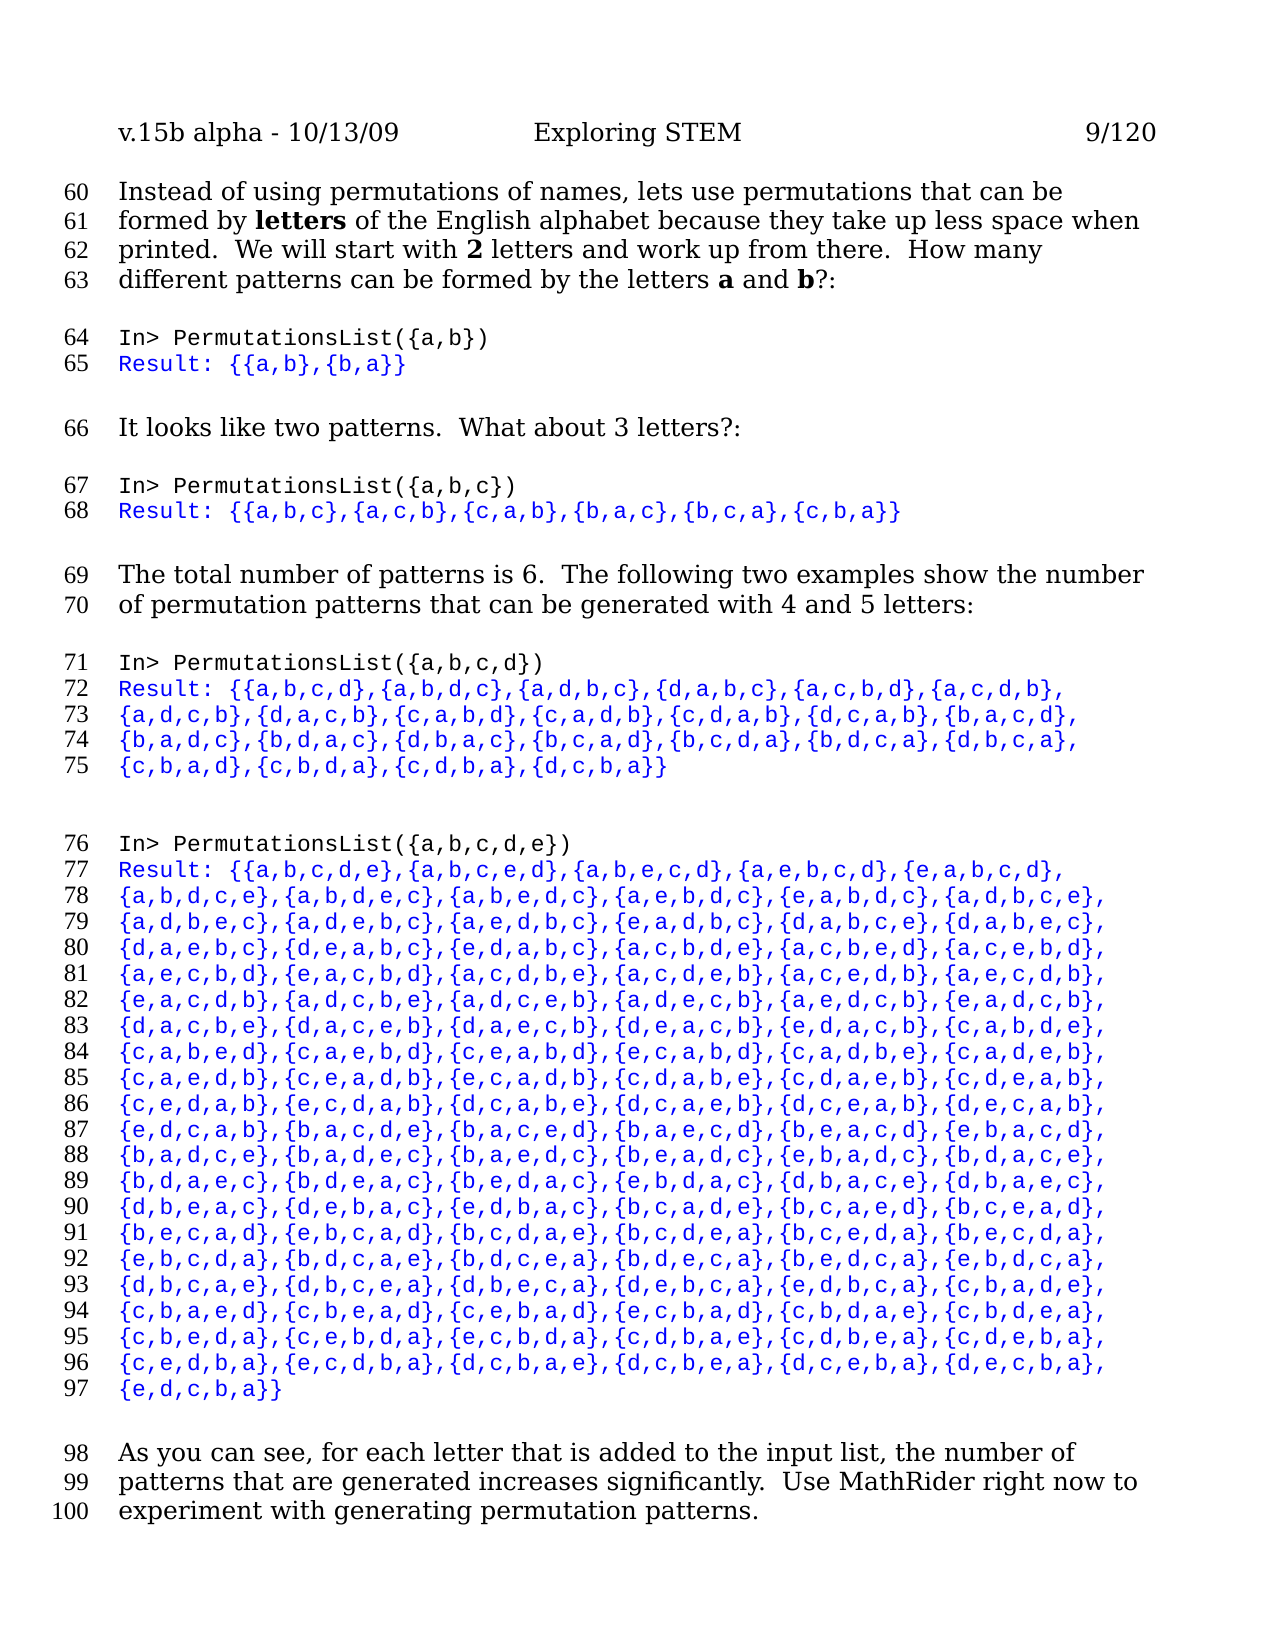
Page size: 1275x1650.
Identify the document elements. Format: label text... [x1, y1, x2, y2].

text Result: {{a,b,c},{a,c,b},{c,a,b},{b,a,c},{b,c,a},{c,b,a}} [118, 500, 1157, 526]
text In> PermutationsList({a,b,c,d,e}) [118, 833, 1157, 858]
text It looks like two patterns. What about 3 letters?: [118, 413, 1157, 442]
text Result: {{a,b,c,d,e},{a,b,c,e,d},{a,b,e,c,d},{a,e,b,c,d},{e,a,b,c,d},{a,b,d,c,e},{a,b,d,e,c},{a,b,e,d,c},{a,e,b,d,c},{e,a,b,d,c},{a,d,b,c,e},{a,d,b,e,c},{a,d,e,b,c},{a,e,d,b,c},{e,a,d,b,c},{d,a,b,c,e},{d,a,b,e,c},{d,a,e,b,c},{d,e,a,b,c},{e,d,a,b,c},{a,c,b,d,e},{a,c,b,e,d},{a,c,e,b,d},{a,e,c,b,d},{e,a,c,b,d},{a,c,d,b,e},{a,c,d,e,b},{a,c,e,d,b},{a,e,c,d,b},{e,a,c,d,b},{a,d,c,b,e},{a,d,c,e,b},{a,d,e,c,b},{a,e,d,c,b},{e,a,d,c,b},{d,a,c,b,e},{d,a,c,e,b},{d,a,e,c,b},{d,e,a,c,b},{e,d,a,c,b},{c,a,b,d,e},{c,a,b,e,d},{c,a,e,b,d},{c,e,a,b,d},{e,c,a,b,d},{c,a,d,b,e},{c,a,d,e,b},{c,a,e,d,b},{c,e,a,d,b},{e,c,a,d,b},{c,d,a,b,e},{c,d,a,e,b},{c,d,e,a,b},{c,e,d,a,b},{e,c,d,a,b},{d,c,a,b,e},{d,c,a,e,b},{d,c,e,a,b},{d,e,c,a,b},{e,d,c,a,b},{b,a,c,d,e},{b,a,c,e,d},{b,a,e,c,d},{b,e,a,c,d},{e,b,a,c,d},{b,a,d,c,e},{b,a,d,e,c},{b,a,e,d,c},{b,e,a,d,c},{e,b,a,d,c},{b,d,a,c,e},{b,d,a,e,c},{b,d,e,a,c},{b,e,d,a,c},{e,b,d,a,c},{d,b,a,c,e},{d,b,a,e,c},{d,b,e,a,c},{d,e,b,a,c},{e,d,b,a,c},{b,c,a,d,e},{b,c,a,e,d},{b,c,e,a,d},{b,e,c,a,d},{e,b,c,a,d},{b,c,d,a,e},{b,c,d,e,a},{b,c,e,d,a},{b,e,c,d,a},{e,b,c,d,a},{b,d,c,a,e},{b,d,c,e,a},{b,d,e,c,a},{b,e,d,c,a},{e,b,d,c,a},{d,b,c,a,e},{d,b,c,e,a},{d,b,e,c,a},{d,e,b,c,a},{e,d,b,c,a},{c,b,a,d,e},{c,b,a,e,d},{c,b,e,a,d},{c,e,b,a,d},{e,c,b,a,d},{c,b,d,a,e},{c,b,d,e,a},{c,b,e,d,a},{c,e,b,d,a},{e,c,b,d,a},{c,d,b,a,e},{c,d,b,e,a},{c,d,e,b,a},{c,e,d,b,a},{e,c,d,b,a},{d,c,b,a,e},{d,c,b,e,a},{d,c,e,b,a},{d,e,c,b,a},{e,d,c,b,a}} [118, 858, 1157, 1403]
text In> PermutationsList({a,b}) [118, 326, 1157, 352]
text The total number of patterns is 6. The following two examples show the number of permutation patterns that can be generated with 4 and 5 letters: [118, 561, 1157, 619]
text Result: {{a,b,c,d},{a,b,d,c},{a,d,b,c},{d,a,b,c},{a,c,b,d},{a,c,d,b},{a,d,c,b},{d,a,c,b},{c,a,b,d},{c,a,d,b},{c,d,a,b},{d,c,a,b},{b,a,c,d},{b,a,d,c},{b,d,a,c},{d,b,a,c},{b,c,a,d},{b,c,d,a},{b,d,c,a},{d,b,c,a},{c,b,a,d},{c,b,d,a},{c,d,b,a},{d,c,b,a}} [118, 677, 1157, 781]
text Result: {{a,b},{b,a}} [118, 352, 1157, 378]
text In> PermutationsList({a,b,c}) [118, 474, 1157, 500]
text As you can see, for each letter that is added to the input list, the number of patterns that are generated increases significantly. Use MathRider right now to experiment with generating permutation patterns. [118, 1438, 1157, 1526]
text In> PermutationsList({a,b,c,d}) [118, 651, 1157, 677]
text Instead of using permutations of names, lets use permutations that can be formed by letters of the English alphabet because they take up less space when printed. We will start with 2 letters and work up from there. How many different patterns can be formed by the letters a and b?: [118, 177, 1157, 294]
